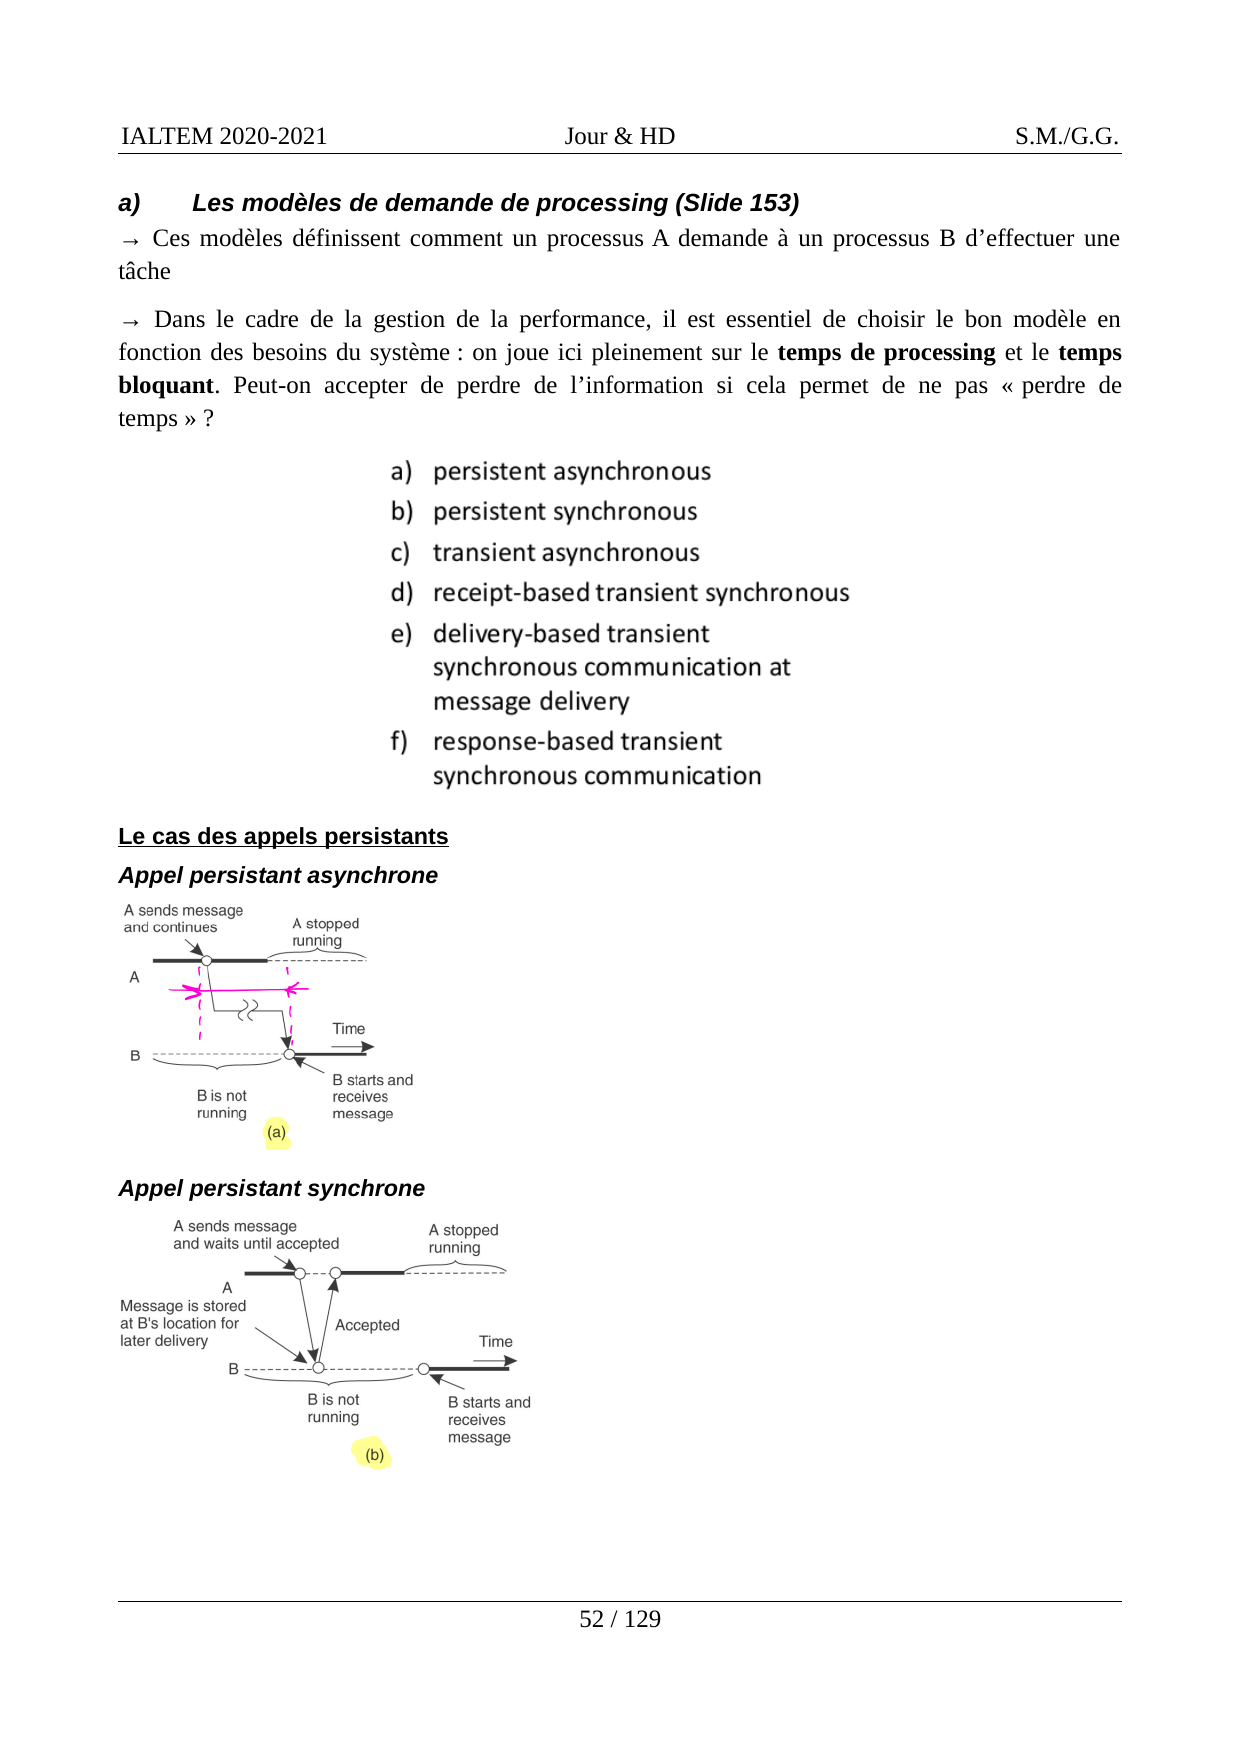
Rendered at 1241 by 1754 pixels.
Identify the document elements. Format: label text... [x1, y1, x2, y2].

text → Ces modèles définissent comment un processus A demande à un processus B d’effectuer une tâche [118, 223, 1122, 285]
subtitle Le cas des appels persistants [118, 822, 1122, 849]
subtitle Les modèles de demande de processing (Slide 153) [118, 188, 1122, 217]
text → Dans le cadre de la gestion de la performance, il est essentiel de choisir le bon modèle en fonction des besoins du système : on joue ici pleinement sur le temps de processing et le temps bloquant. Peut-on accepter de perdre de l’information si cela permet de ne pas « perdre de temps » ? [118, 304, 1122, 432]
subtitle Appel persistant asynchrone [118, 862, 1122, 888]
picture [118, 1207, 535, 1477]
subtitle Appel persistant synchrone [118, 1174, 1122, 1201]
picture [118, 894, 416, 1150]
picture [387, 450, 854, 798]
